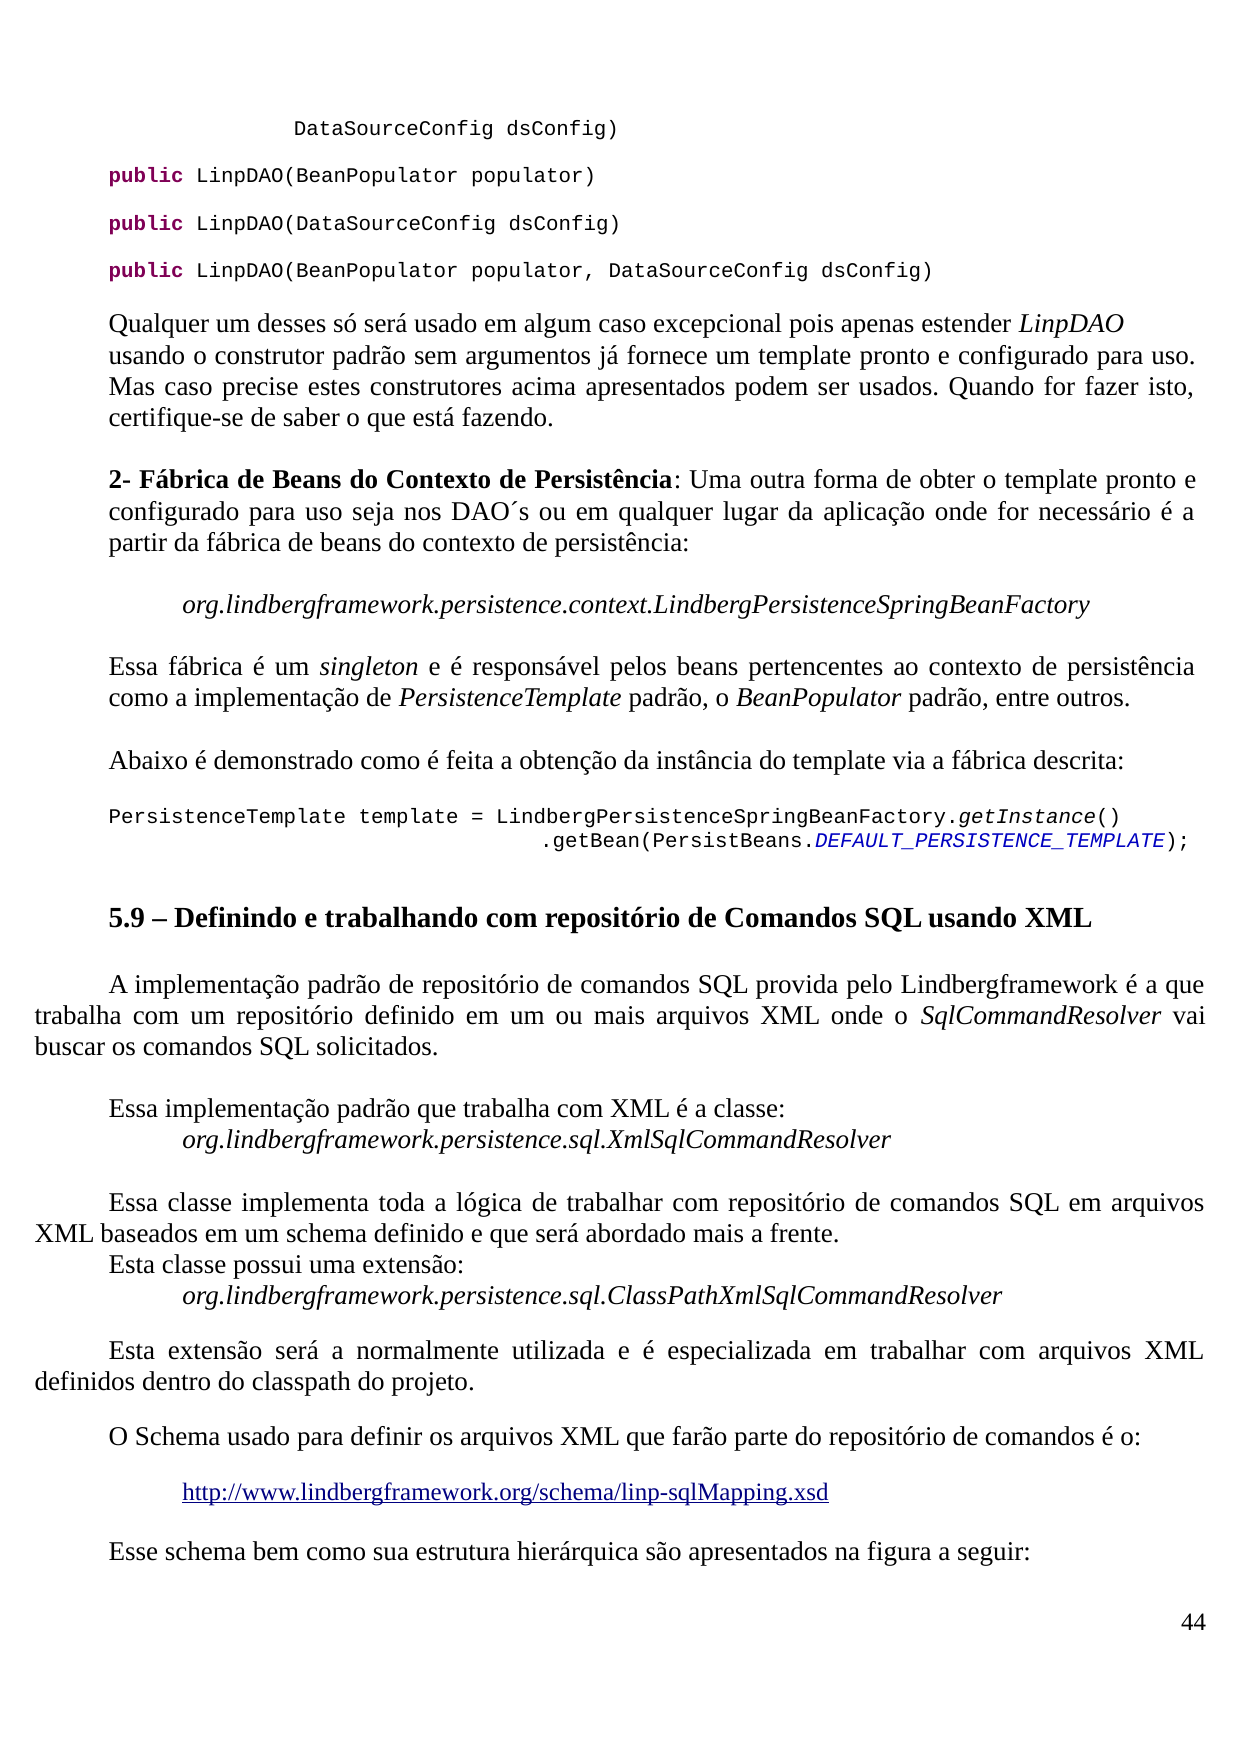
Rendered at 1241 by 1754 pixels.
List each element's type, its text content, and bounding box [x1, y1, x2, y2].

text Esta classe possui uma extensão: [34, 1248, 1206, 1279]
text PersistenceTemplate template = LindbergPersistenceSpringBeanFactory.getInstance() [34, 806, 1206, 830]
text Essa implementação padrão que trabalha com XML é a classe: [34, 1092, 1206, 1123]
text Esse schema bem como sua estrutura hierárquica são apresentados na figura a seguir: [34, 1534, 1206, 1566]
text .getBean(PersistBeans.DEFAULT_PERSISTENCE_TEMPLATE); [34, 830, 1206, 853]
text org.lindbergframework.persistence.sql.ClassPathXmlSqlCommandResolver [34, 1279, 1206, 1310]
text DataSourceConfig dsConfig) [34, 118, 1206, 142]
text Abaixo é demonstrado como é feita a obtenção da instância do template via a fábrica descrita: [34, 744, 1206, 775]
text org.lindbergframework.persistence.context.LindbergPersistenceSpringBeanFactory [34, 588, 1206, 619]
text Essa fábrica é um singleton e é responsável pelos beans pertencentes ao contexto de persistência como a implementação de PersistenceTemplate padrão, o BeanPopulator padrão, entre outros. [34, 650, 1206, 713]
text Esta extensão será a normalmente utilizada e é especializada em trabalhar com arquivos XML definidos dentro do classpath do projeto. [34, 1334, 1206, 1396]
text A implementação padrão de repositório de comandos SQL provida pelo Lindbergframework é a que trabalha com um repositório definido em um ou mais arquivos XML onde o SqlCommandResolver vai buscar os comandos SQL solicitados. [34, 968, 1206, 1061]
text http://www.lindbergframework.org/schema/linp-sqlMapping.xsd [34, 1475, 1206, 1506]
text Qualquer um desses só será usado em algum caso excepcional pois apenas estender LinpDAO usando o construtor padrão sem argumentos já fornece um template pronto e configurado para uso. Mas caso precise estes construtores acima apresentados podem ser usados. Quando for fazer isto, certifique-se de saber o que está fazendo. [34, 307, 1206, 432]
text public LinpDAO(BeanPopulator populator, DataSourceConfig dsConfig) [34, 260, 1206, 284]
text org.lindbergframework.persistence.sql.XmlSqlCommandResolver [34, 1123, 1206, 1154]
text public LinpDAO(BeanPopulator populator) [34, 165, 1206, 189]
text 2- Fábrica de Beans do Contexto de Persistência: Uma outra forma de obter o template pronto e configurado para uso seja nos DAO´s ou em qualquer lugar da aplicação onde for necessário é a partir da fábrica de beans do contexto de persistência: [34, 463, 1206, 557]
text Essa classe implementa toda a lógica de trabalhar com repositório de comandos SQL em arquivos XML baseados em um schema definido e que será abordado mais a frente. [34, 1186, 1206, 1248]
text 5.9 – Definindo e trabalhando com repositório de Comandos SQL usando XML [34, 901, 1206, 934]
text O Schema usado para definir os arquivos XML que farão parte do repositório de comandos é o: [34, 1420, 1206, 1451]
text public LinpDAO(DataSourceConfig dsConfig) [34, 213, 1206, 236]
